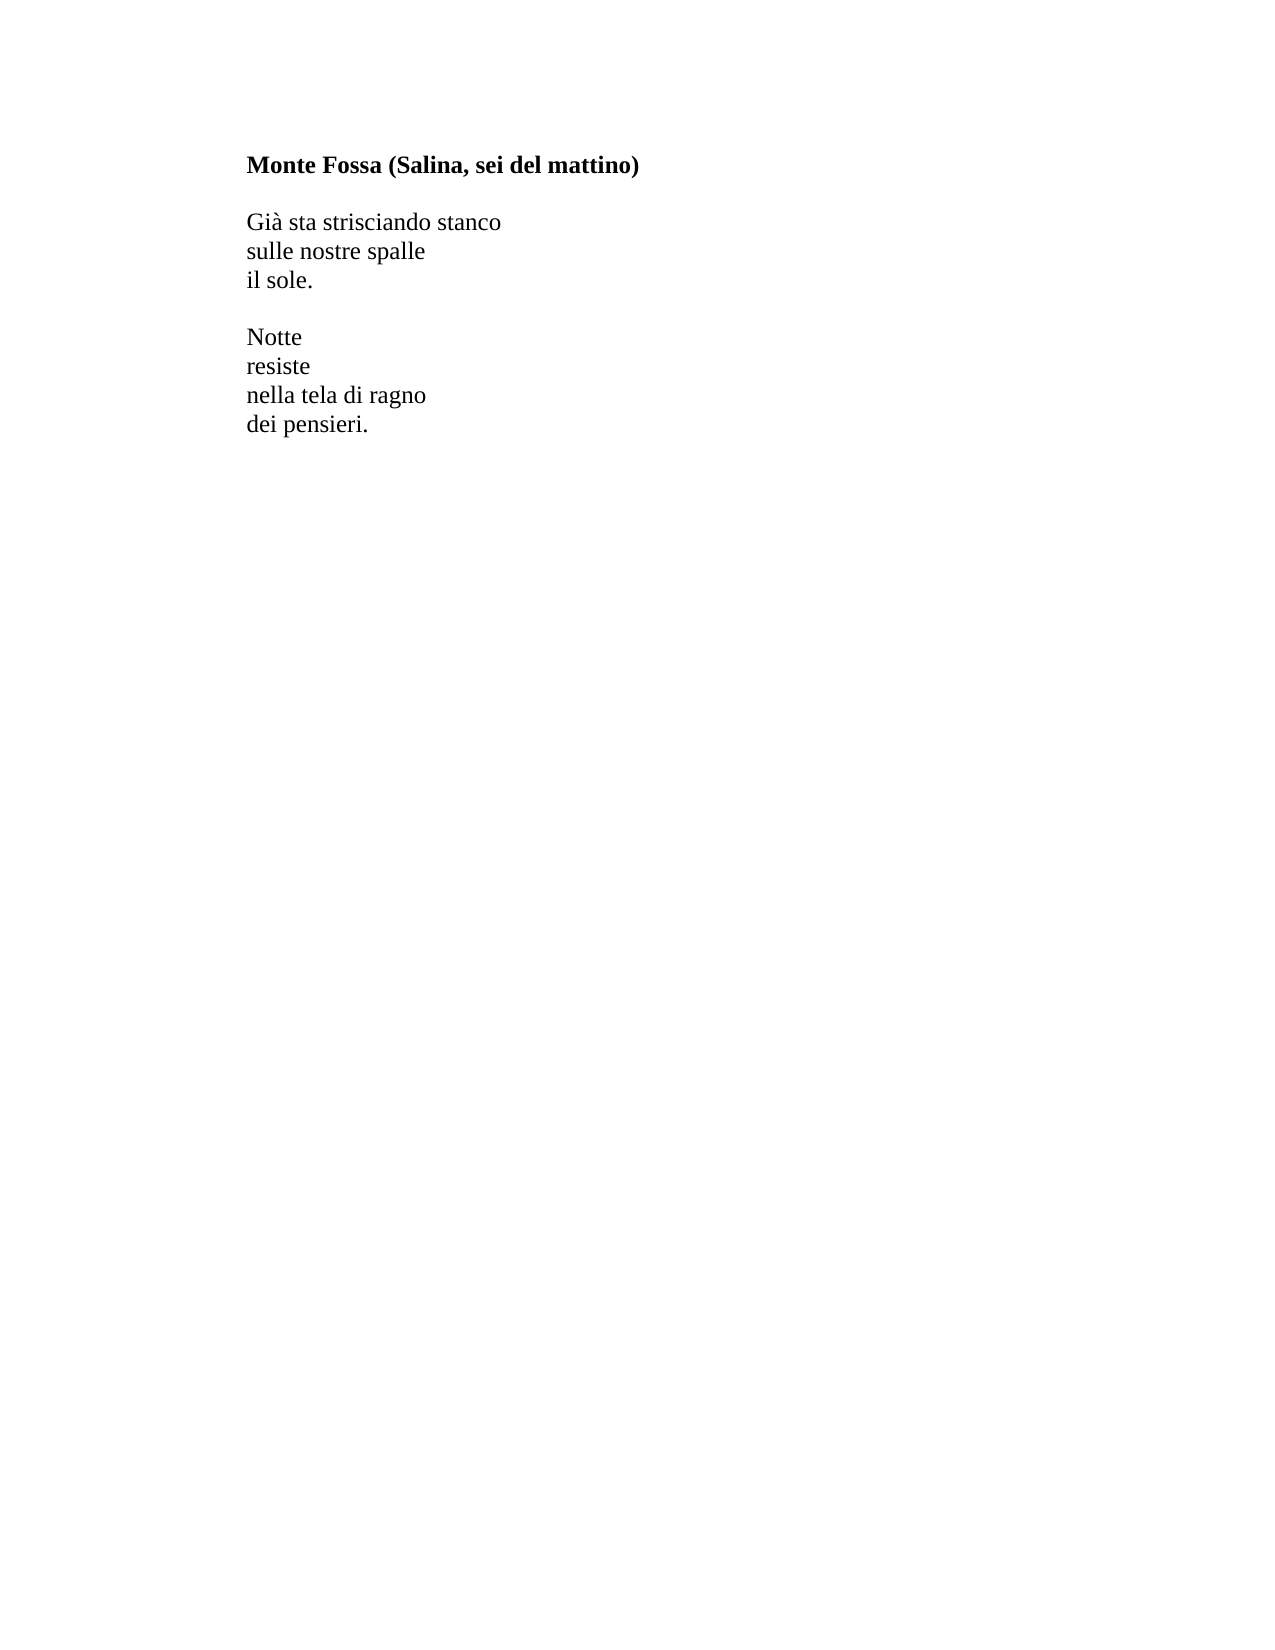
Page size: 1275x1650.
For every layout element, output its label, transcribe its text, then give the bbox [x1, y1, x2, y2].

text Notte [187, 322, 1087, 351]
text sulle nostre spalle [187, 236, 1087, 265]
text dei pensieri. [187, 409, 1087, 437]
text nella tela di ragno [187, 380, 1087, 409]
text Monte Fossa (Salina, sei del mattino) [187, 150, 1087, 179]
text resiste [187, 351, 1087, 380]
text il sole. [187, 265, 1087, 294]
text Già sta strisciando stanco [187, 207, 1087, 236]
